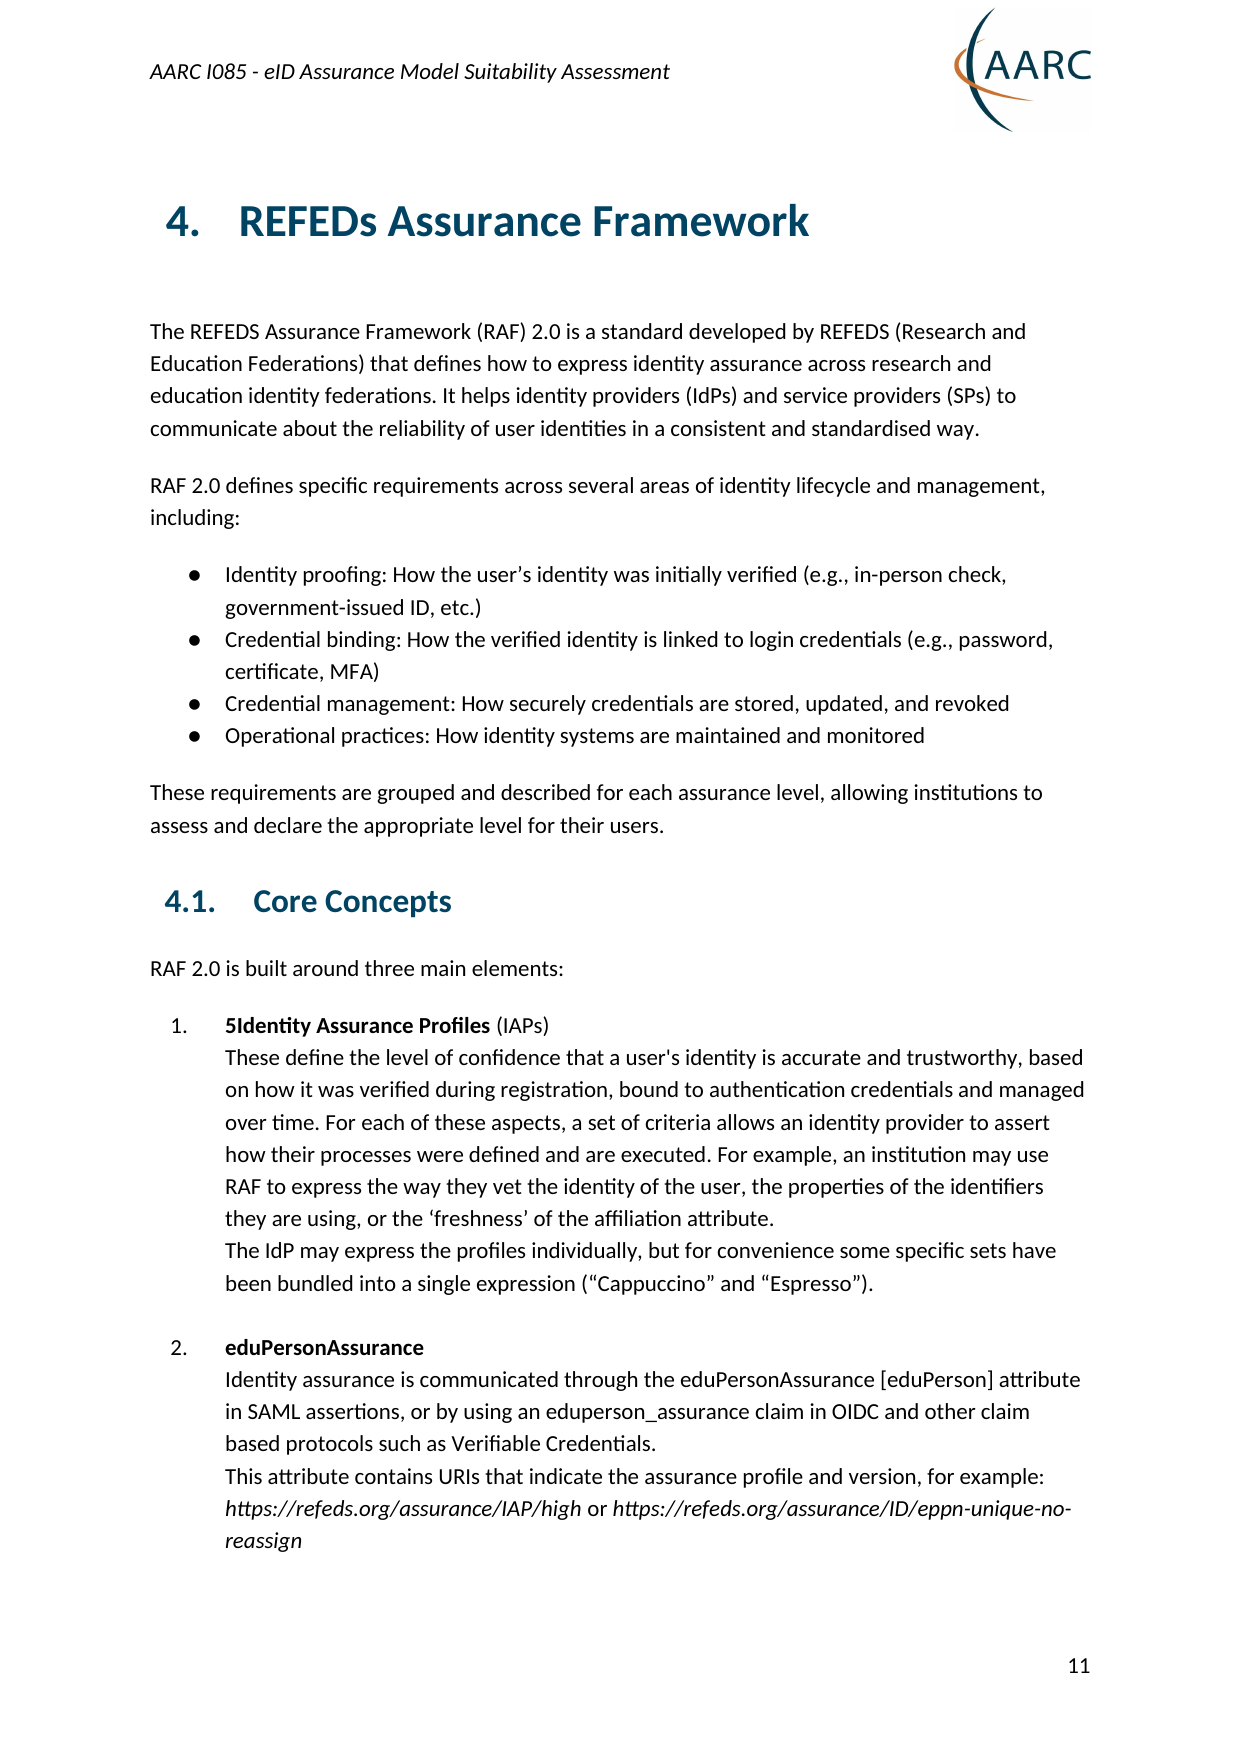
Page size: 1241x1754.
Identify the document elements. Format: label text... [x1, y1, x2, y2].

picture [1072, 54, 1091, 77]
list Credential management: How securely credentials are stored, updated, and revoked [187, 689, 1090, 717]
list Credential binding: How the verified identity is linked to login credentials (e.g., password, certificate, MFA) [187, 625, 1090, 685]
text RAF 2.0 defines specific requirements across several areas of identity lifecycle and management, including: [150, 471, 1090, 531]
text The REFEDS Assurance Framework (RAF) 2.0 is a standard developed by REFEDS (Research and Education Federations) that defines how to express identity assurance across research and education identity federations. It helps identity providers (IdPs) and service providers (SPs) to communicate about the reliability of user identities in a consistent and standardised way. [150, 317, 1090, 442]
subtitle Core Concepts [216, 880, 1090, 921]
picture [954, 7, 1091, 132]
list Operational practices: How identity systems are maintained and monitored [187, 721, 1090, 749]
text RAF 2.0 is built around three main elements: [150, 954, 1090, 982]
list Identity proofing: How the user’s identity was initially verified (e.g., in-person check, government-issued ID, etc.) [187, 560, 1090, 621]
list 5Identity Assurance Profiles (IAPs) These define the level of confidence that a user's identity is accurate and trustworthy, based on how it was verified during registration, bound to authentication credentials and managed over time. For each of these aspects, a set of criteria allows an identity provider to assert how their processes were defined and are executed. For example, an institution may use RAF to express the way they vet the identity of the user, the properties of the identifiers they are using, or the ‘freshness’ of the affiliation attribute. The IdP may express the profiles individually, but for convenience some specific sets have been bundled into a single expression (“Cappuccino” and “Espresso”). [187, 1011, 1090, 1329]
list eduPersonAssurance Identity assurance is communicated through the eduPersonAssurance [eduPerson] attribute in SAML assertions, or by using an eduperson_assurance claim in OIDC and other claim based protocols such as Verifiable Credentials. This attribute contains URIs that indicate the assurance profile and version, for example: https://refeds.org/assurance/IAP/high or https://refeds.org/assurance/ID/eppn-unique-no-reassign [187, 1333, 1090, 1586]
subtitle REFEDs Assurance Framework [201, 192, 1090, 248]
text These requirements are grouped and described for each assurance level, allowing institutions to assess and declare the appropriate level for their users. [150, 778, 1090, 839]
